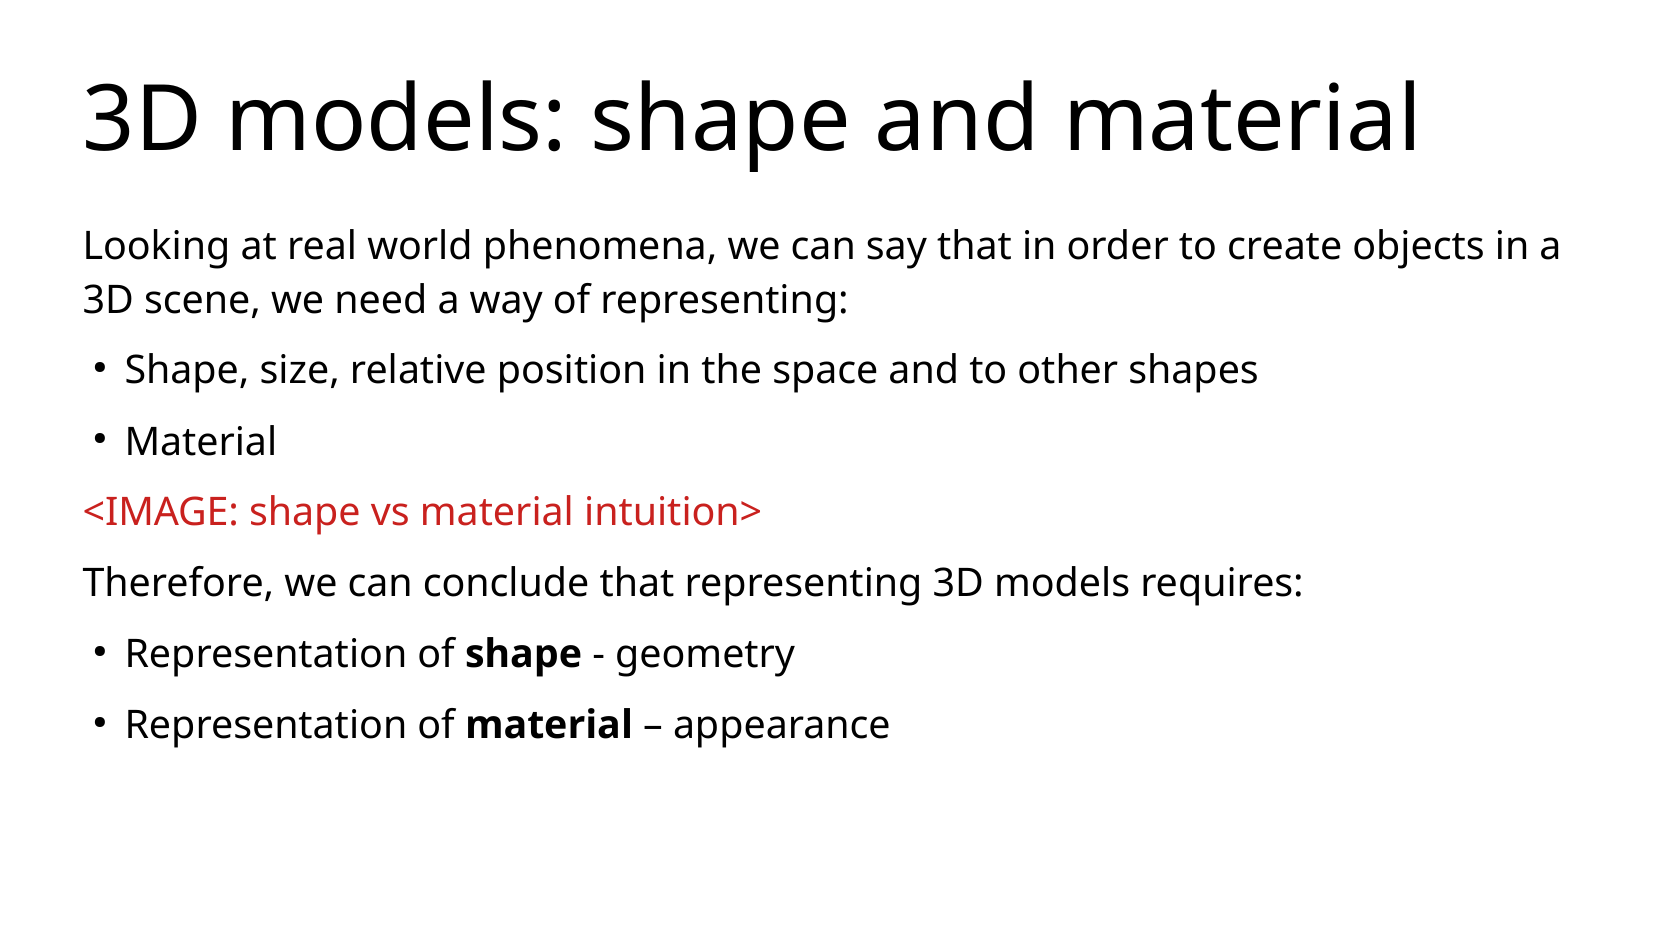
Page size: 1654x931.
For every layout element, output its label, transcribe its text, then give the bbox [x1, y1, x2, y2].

title 3D models: shape and material [82, 37, 1571, 193]
list Looking at real world phenomena, we can say that in order to create objects in a 3D scene, we need a way of representing: Shape, size, relative position in the space and to other shapes Material <IMAGE: shape vs material intuition> Therefore, we can conclude that representing 3D models requires: Representation of shape - geometry Representation of material – appearance [82, 217, 1571, 758]
